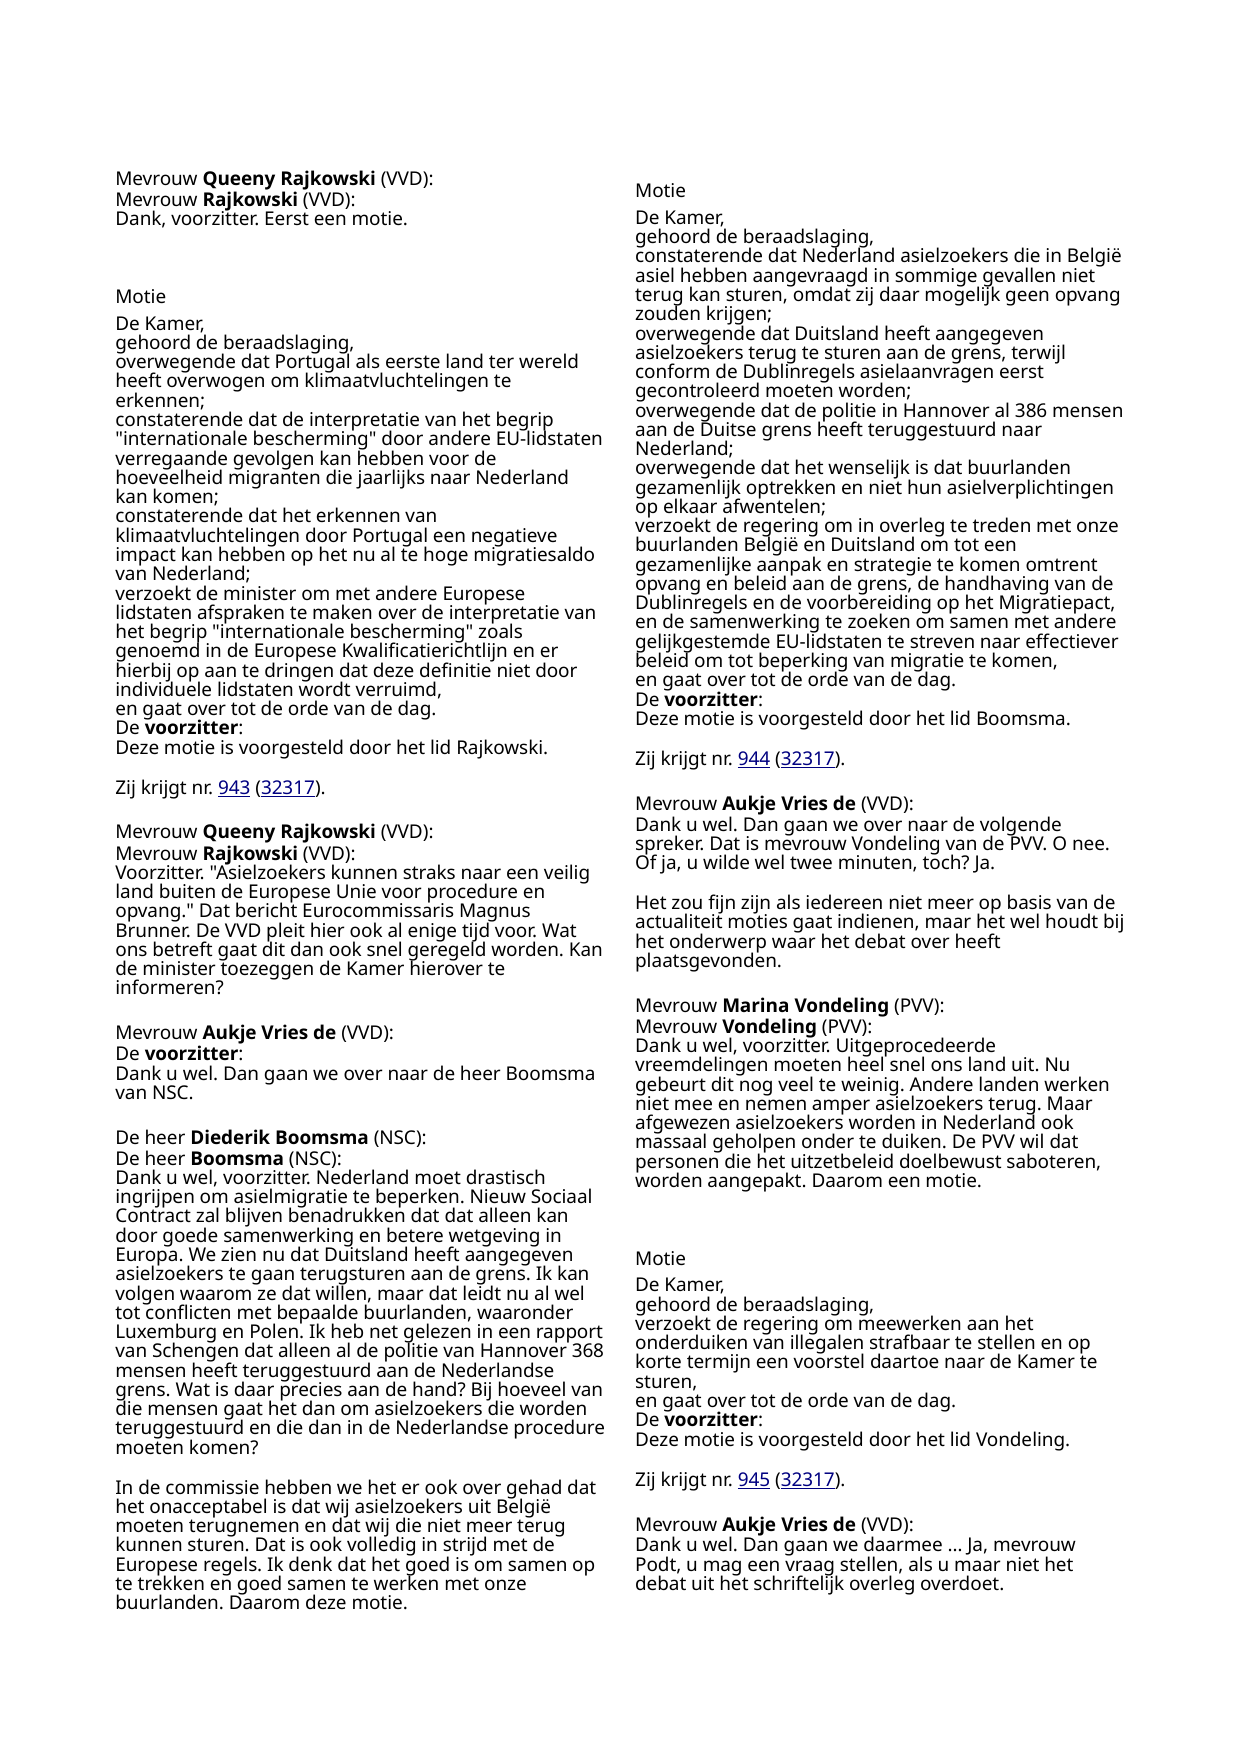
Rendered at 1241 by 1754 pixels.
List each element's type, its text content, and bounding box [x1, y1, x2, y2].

text Dank u wel. Dan gaan we over naar de volgende spreker. Dat is mevrouw Vondeling van de PVV. O nee. Of ja, u wilde wel twee minuten, toch? Ja. [635, 816, 1125, 873]
text en gaat over tot de orde van de dag. [115, 700, 605, 719]
text Motie [635, 177, 1125, 203]
text Mevrouw Aukje Vries de (VVD): [115, 1019, 605, 1045]
text constaterende dat het erkennen van klimaatvluchtelingen door Portugal een negatieve impact kan hebben op het nu al te hoge migratiesaldo van Nederland; [115, 507, 605, 584]
text Mevrouw Queeny Rajkowski (VVD): [115, 165, 605, 191]
text constaterende dat Nederland asielzoekers die in België asiel hebben aangevraagd in sommige gevallen niet terug kan sturen, omdat zij daar mogelijk geen opvang zouden krijgen; [635, 247, 1125, 324]
text De voorzitter: [115, 719, 605, 739]
text Mevrouw Queeny Rajkowski (VVD): [115, 819, 605, 844]
text Zij krijgt nr. 943 (32317). [115, 779, 605, 798]
text verzoekt de minister om met andere Europese lidstaten afspraken te maken over de interpretatie van het begrip "internationale bescherming" zoals genoemd in de Europese Kwalificatierichtlijn en er hierbij op aan te dringen dat deze definitie niet door individuele lidstaten wordt verruimd, [115, 584, 605, 700]
text De voorzitter: [635, 691, 1125, 710]
text verzoekt de regering om in overleg te treden met onze buurlanden België en Duitsland om tot een gezamenlijke aanpak en strategie te komen omtrent opvang en beleid aan de grens, de handhaving van de Dublinregels en de voorbereiding op het Migratiepact, en de samenwerking te zoeken om samen met andere gelijkgestemde EU-lidstaten te streven naar effectiever beleid om tot beperking van migratie te komen, [635, 517, 1125, 671]
text Dank u wel. Dan gaan we over naar de heer Boomsma van NSC. [115, 1064, 605, 1103]
text Voorzitter. "Asielzoekers kunnen straks naar een veilig land buiten de Europese Unie voor procedure en opvang." Dat bericht Eurocommissaris Magnus Brunner. De VVD pleit hier ook al enige tijd voor. Wat ons betreft gaat dit dan ook snel geregeld worden. Kan de minister toezeggen de Kamer hierover te informeren? [115, 864, 605, 999]
text overwegende dat Duitsland heeft aangegeven asielzoekers terug te sturen aan de grens, terwijl conform de Dublinregels asielaanvragen eerst gecontroleerd moeten worden; [635, 324, 1125, 402]
text De heer Diederik Boomsma (NSC): [115, 1124, 605, 1149]
text Motie [635, 1245, 1125, 1271]
text Mevrouw Marina Vondeling (PVV): [635, 992, 1125, 1018]
text Mevrouw Vondeling (PVV): [635, 1018, 1125, 1037]
text Dank u wel. Dan gaan we daarmee … Ja, mevrouw Podt, u mag een vraag stellen, als u maar niet het debat uit het schriftelijk overleg overdoet. [635, 1536, 1125, 1594]
text Motie [115, 283, 605, 309]
text Mevrouw Aukje Vries de (VVD): [635, 1511, 1125, 1536]
text overwegende dat Portugal als eerste land ter wereld heeft overwogen om klimaatvluchtelingen te erkennen; [115, 353, 605, 411]
text Deze motie is voorgesteld door het lid Rajkowski. [115, 739, 605, 758]
text Dank u wel, voorzitter. Nederland moet drastisch ingrijpen om asielmigratie te beperken. Nieuw Sociaal Contract zal blijven benadrukken dat dat alleen kan door goede samenwerking en betere wetgeving in Europa. We zien nu dat Duitsland heeft aangegeven asielzoekers te gaan terugsturen aan de grens. Ik kan volgen waarom ze dat willen, maar dat leidt nu al wel tot conflicten met bepaalde buurlanden, waaronder Luxemburg en Polen. Ik heb net gelezen in een rapport van Schengen dat alleen al de politie van Hannover 368 mensen heeft teruggestuurd aan de Nederlandse grens. Wat is daar precies aan de hand? Bij hoeveel van die mensen gaat het dan om asielzoekers die worden teruggestuurd en die dan in de Nederlandse procedure moeten komen? [115, 1169, 605, 1458]
text overwegende dat het wenselijk is dat buurlanden gezamenlijk optrekken en niet hun asielverplichtingen op elkaar afwentelen; [635, 459, 1125, 517]
text Mevrouw Rajkowski (VVD): [115, 844, 605, 864]
text De voorzitter: [635, 1411, 1125, 1431]
text en gaat over tot de orde van de dag. [635, 671, 1125, 691]
text gehoord de beraadslaging, [115, 334, 605, 353]
text Mevrouw Rajkowski (VVD): [115, 191, 605, 210]
text Deze motie is voorgesteld door het lid Vondeling. [635, 1431, 1125, 1450]
text Het zou fijn zijn als iedereen niet meer op basis van de actualiteit moties gaat indienen, maar het wel houdt bij het onderwerp waar het debat over heeft plaatsgevonden. [635, 894, 1125, 971]
text constaterende dat de interpretatie van het begrip "internationale bescherming" door andere EU-lidstaten verregaande gevolgen kan hebben voor de hoeveelheid migranten die jaarlijks naar Nederland kan komen; [115, 411, 605, 507]
text Zij krijgt nr. 944 (32317). [635, 750, 1125, 769]
text Deze motie is voorgesteld door het lid Boomsma. [635, 710, 1125, 729]
text De Kamer, [115, 315, 605, 334]
text gehoord de beraadslaging, [635, 228, 1125, 247]
text De Kamer, [635, 1276, 1125, 1296]
text De voorzitter: [115, 1045, 605, 1064]
text De Kamer, [635, 209, 1125, 228]
text en gaat over tot de orde van de dag. [635, 1392, 1125, 1411]
text In de commissie hebben we het er ook over gehad dat het onacceptabel is dat wij asielzoekers uit België moeten terugnemen en dat wij die niet meer terug kunnen sturen. Dat is ook volledig in strijd met de Europese regels. Ik denk dat het goed is om samen op te trekken en goed samen te werken met onze buurlanden. Daarom deze motie. [115, 1479, 605, 1613]
text verzoekt de regering om meewerken aan het onderduiken van illegalen strafbaar te stellen en op korte termijn een voorstel daartoe naar de Kamer te sturen, [635, 1315, 1125, 1392]
text gehoord de beraadslaging, [635, 1296, 1125, 1315]
text Zij krijgt nr. 945 (32317). [635, 1471, 1125, 1490]
text overwegende dat de politie in Hannover al 386 mensen aan de Duitse grens heeft teruggestuurd naar Nederland; [635, 402, 1125, 459]
text De heer Boomsma (NSC): [115, 1149, 605, 1169]
text Dank u wel, voorzitter. Uitgeprocedeerde vreemdelingen moeten heel snel ons land uit. Nu gebeurt dit nog veel te weinig. Andere landen werken niet mee en nemen amper asielzoekers terug. Maar afgewezen asielzoekers worden in Nederland ook massaal geholpen onder te duiken. De PVV wil dat personen die het uitzetbeleid doelbewust saboteren, worden aangepakt. Daarom een motie. [635, 1037, 1125, 1191]
text Dank, voorzitter. Eerst een motie. [115, 210, 605, 229]
text Mevrouw Aukje Vries de (VVD): [635, 790, 1125, 816]
